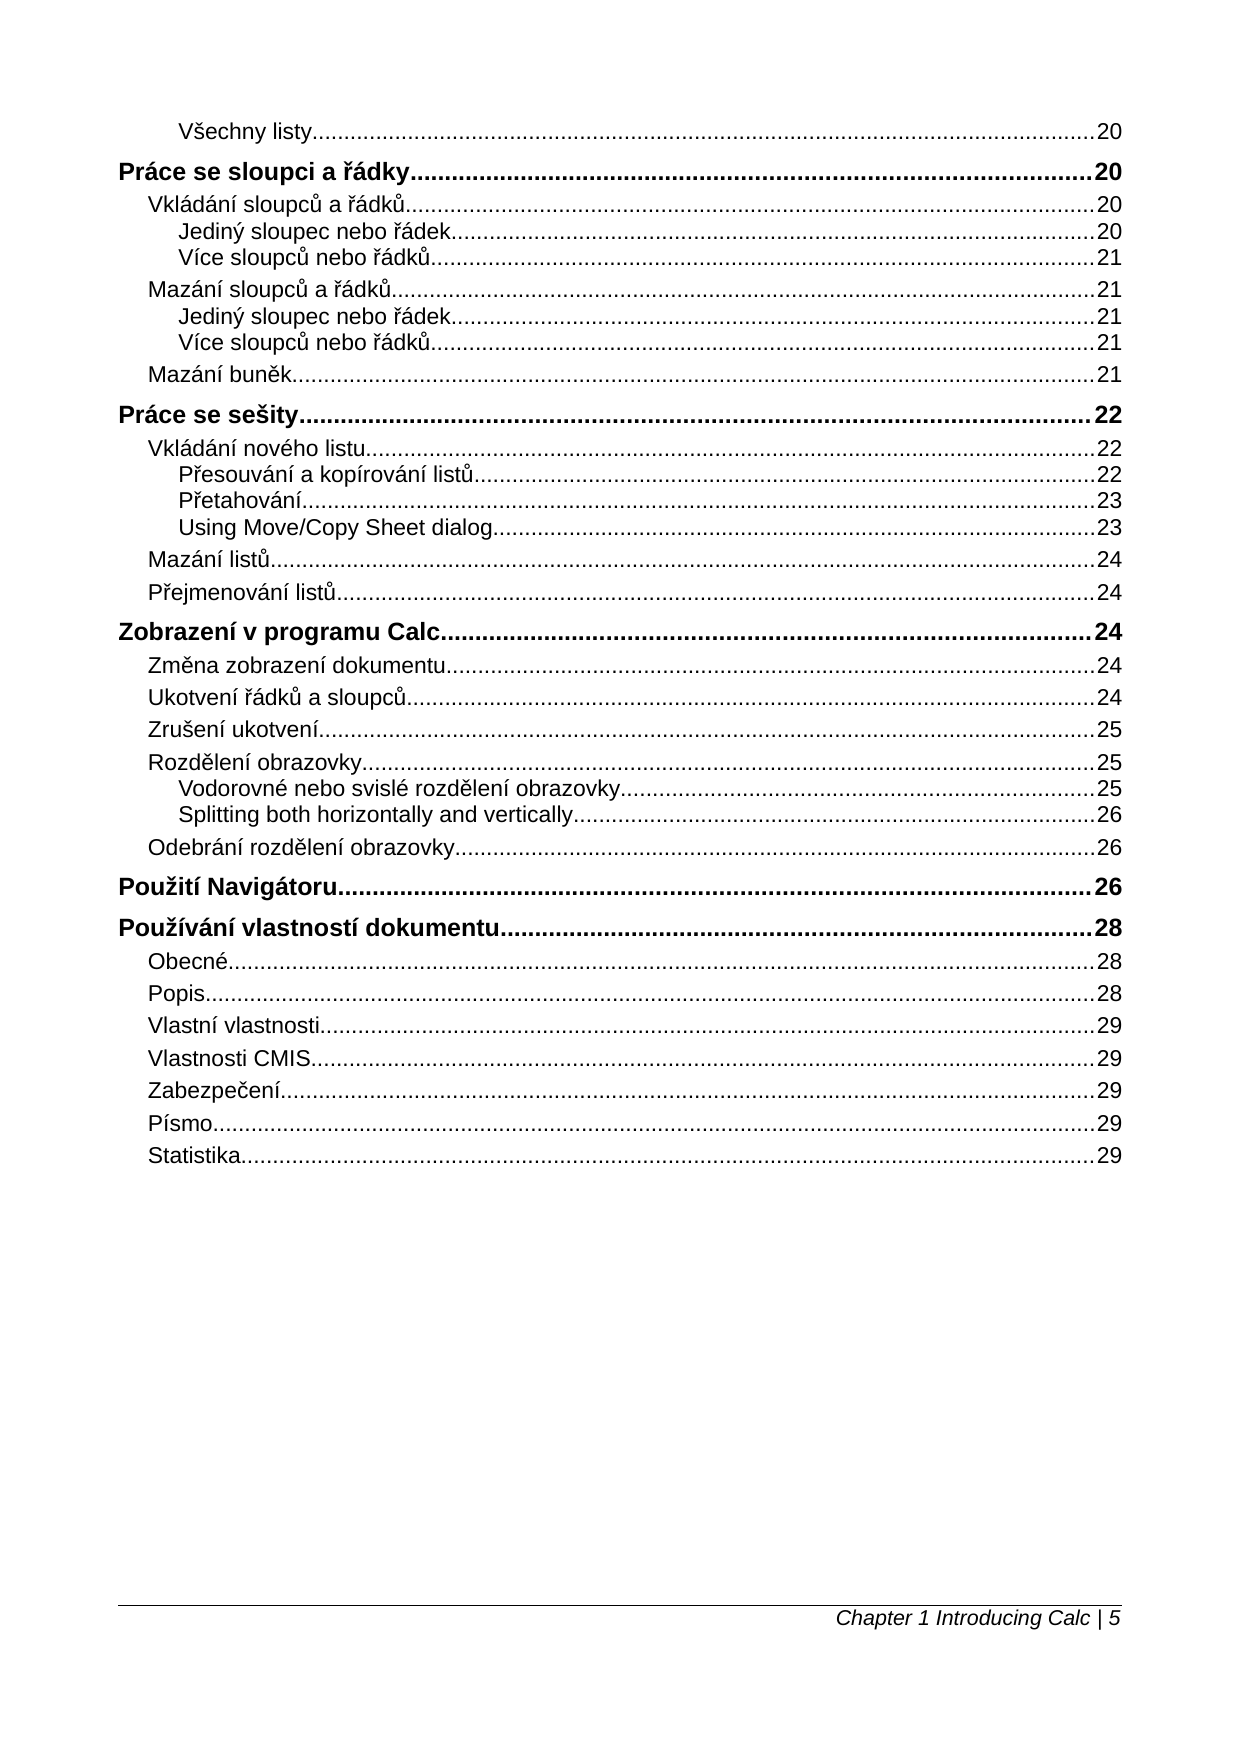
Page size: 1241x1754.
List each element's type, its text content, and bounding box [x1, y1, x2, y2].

text Popis 28 [148, 980, 1122, 1006]
text Přejmenování listů 24 [148, 578, 1122, 605]
text Zabezpečení 29 [148, 1077, 1122, 1104]
text Používání vlastností dokumentu 28 [118, 913, 1122, 942]
text Ukotvení řádků a sloupců 24 [148, 684, 1122, 710]
text Using Move/Copy Sheet dialog 23 [178, 514, 1122, 540]
text Mazání listů 24 [148, 546, 1122, 572]
text Jediný sloupec nebo řádek 20 [178, 218, 1122, 244]
text Statistika 29 [148, 1142, 1122, 1168]
text Rozdělení obrazovky 25 [148, 749, 1122, 775]
text Přesouvání a kopírování listů 22 [178, 461, 1122, 487]
text Odebrání rozdělení obrazovky 26 [148, 834, 1122, 860]
text Zobrazení v programu Calc 24 [118, 617, 1122, 646]
text Vkládání nového listu 22 [148, 434, 1122, 461]
text Vlastnosti CMIS 29 [148, 1045, 1122, 1071]
text Písmo 29 [148, 1110, 1122, 1136]
text Více sloupců nebo řádků 21 [178, 329, 1122, 355]
text Mazání buněk 21 [148, 361, 1122, 388]
text Práce se sešity 22 [118, 400, 1122, 428]
text Obecné 28 [148, 948, 1122, 974]
text Práce se sloupci a řádky 20 [118, 156, 1122, 185]
text Vkládání sloupců a řádků 20 [148, 191, 1122, 218]
text Vodorovné nebo svislé rozdělení obrazovky 25 [178, 775, 1122, 801]
text Splitting both horizontally and vertically 26 [178, 801, 1122, 828]
text Zrušení ukotvení 25 [148, 716, 1122, 743]
text Změna zobrazení dokumentu 24 [148, 652, 1122, 678]
text Přetahování 23 [178, 487, 1122, 514]
text Mazání sloupců a řádků 21 [148, 276, 1122, 303]
text Více sloupců nebo řádků 21 [178, 244, 1122, 270]
text Jediný sloupec nebo řádek 21 [178, 303, 1122, 329]
text Vlastní vlastnosti 29 [148, 1012, 1122, 1039]
text Všechny listy 20 [178, 118, 1122, 144]
text Použití Navigátoru 26 [118, 872, 1122, 901]
